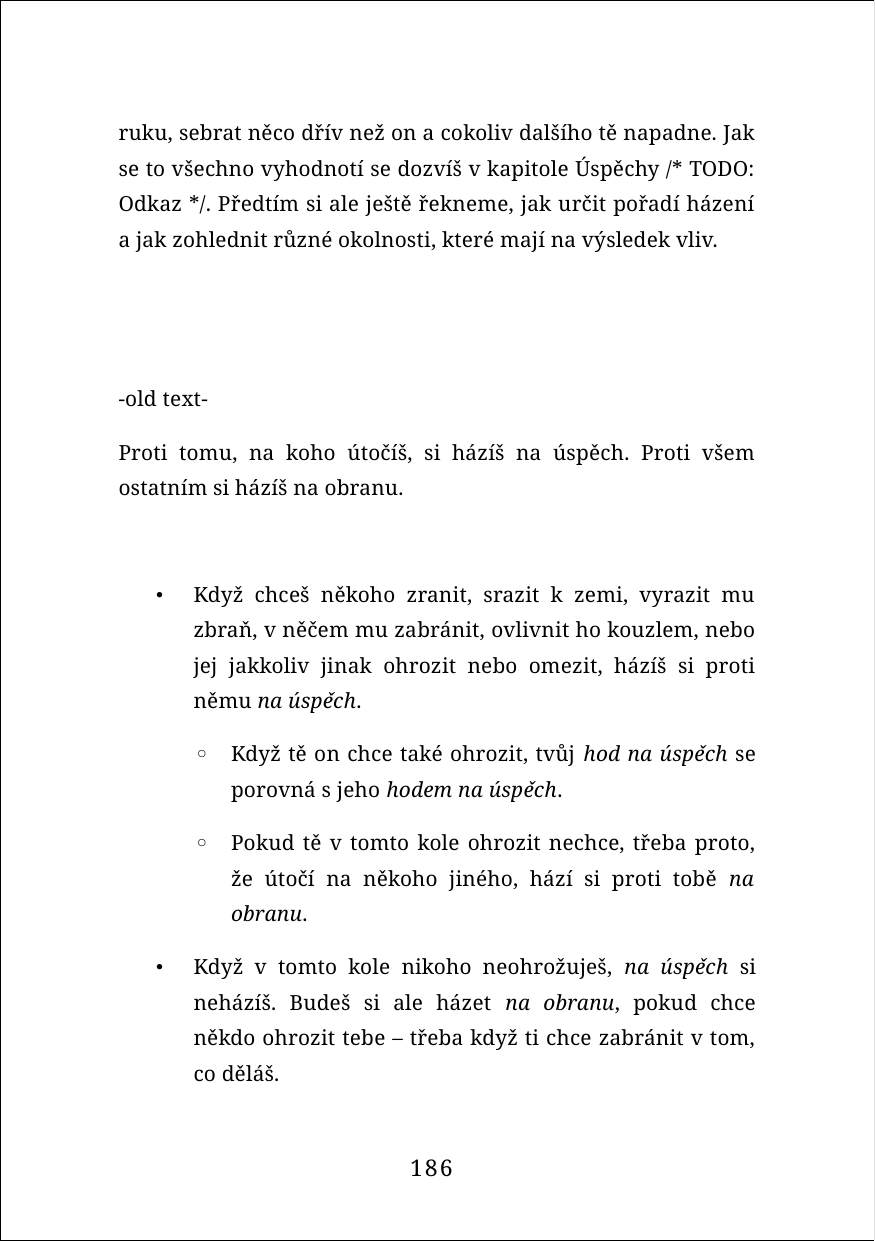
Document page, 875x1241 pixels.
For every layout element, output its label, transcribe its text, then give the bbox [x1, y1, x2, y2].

list Když tě on chce také ohrozit, tvůj hod na úspěch se porovná s jeho hodem na úspěch. [193, 739, 756, 803]
list Když v tomto kole nikoho neohrožuješ, na úspěch si neházíš. Budeš si ale házet na obranu, pokud chce někdo ohrozit tebe – třeba když ti chce zabránit v tom, co děláš. [156, 952, 756, 1087]
text -old text- [118, 384, 756, 413]
text ruku, sebrat něco dřív než on a cokoliv dalšího tě napadne. Jak se to všechno vyhodnotí se dozvíš v kapitole Úspěchy /* TODO: Odkaz */. Předtím si ale ještě řekneme, jak určit pořadí házení a jak zohlednit různé okolnosti, které mají na výsledek vliv. [118, 118, 756, 253]
list Pokud tě v tomto kole ohrozit nechce, třeba proto, že útočí na někoho jiného, hází si proti tobě na obranu. [193, 828, 756, 928]
list Když chceš někoho zranit, srazit k zemi, vyrazit mu zbraň, v něčem mu zabránit, ovlivnit ho kouzlem, nebo jej jakkoliv jinak ohrozit nebo omezit, házíš si proti němu na úspěch. [156, 580, 756, 715]
text Proti tomu, na koho útočíš, si házíš na úspěch. Proti všem ostatním si házíš na obranu. [118, 438, 756, 502]
